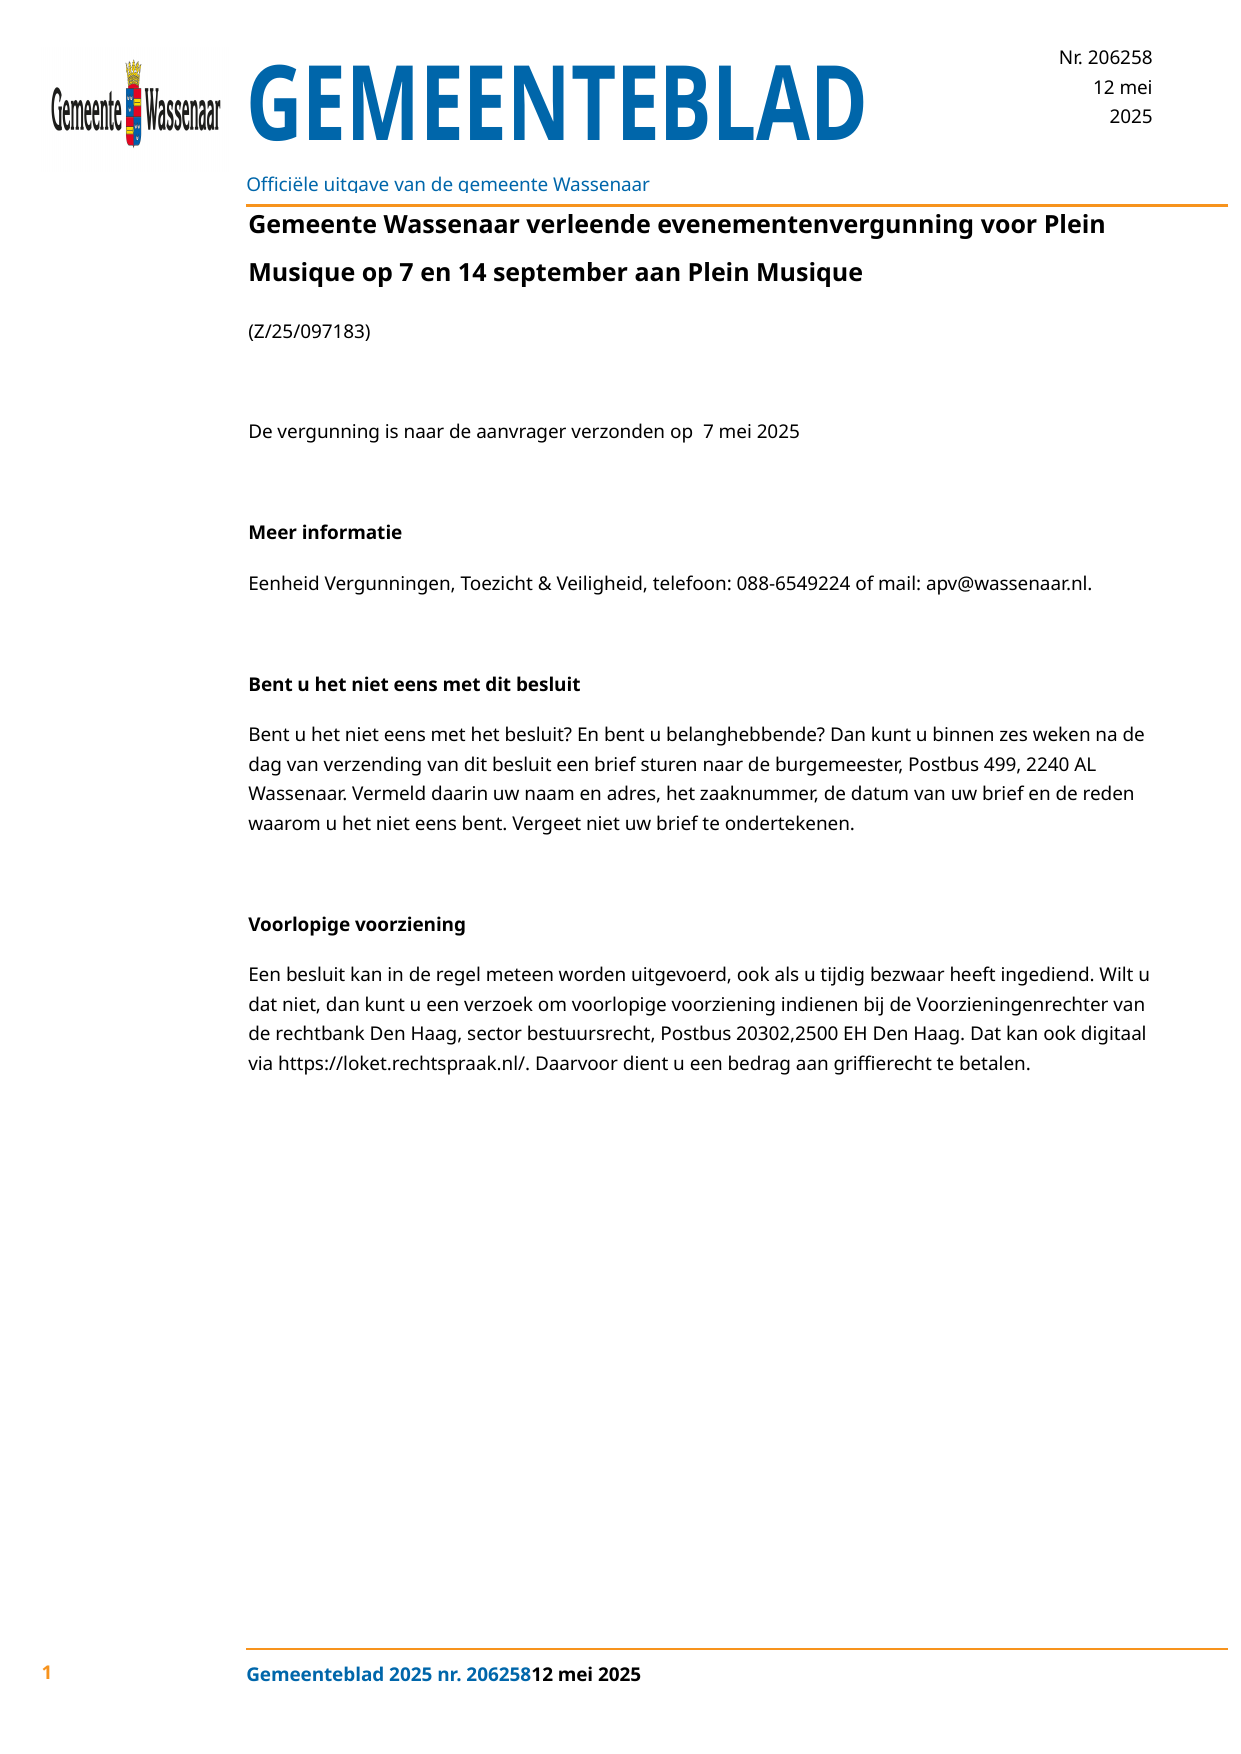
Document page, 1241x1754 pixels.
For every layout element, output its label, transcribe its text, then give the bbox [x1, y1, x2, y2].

text Een besluit kan in de regel meteen worden uitgevoerd, ook als u tijdig bezwaar heeft ingediend. Wilt u dat niet, dan kunt u een verzoek om voorlopige voorziening indienen bij de Voorzieningenrechter van de rechtbank Den Haag, sector bestuursrecht, Postbus 20302,2500 EH Den Haag. Dat kan ook digitaal via https://loket.rechtspraak.nl/. Daarvoor dient u een bedrag aan griffierecht te betalen. [248, 961, 1152, 1076]
text Bent u het niet eens met het besluit? En bent u belanghebbende? Dan kunt u binnen zes weken na de dag van verzending van dit besluit een brief sturen naar de burgemeester, Postbus 499, 2240 AL Wassenaar. Vermeld daarin uw naam en adres, het zaaknummer, de datum van uw brief en de reden waarom u het niet eens bent. Vergeet niet uw brief te ondertekenen. [248, 721, 1152, 836]
text Meer informatie [248, 519, 1152, 545]
text Bent u het niet eens met dit besluit [248, 671, 1152, 697]
picture [41, 47, 231, 172]
text De vergunning is naar de aanvrager verzonden op 7 mei 2025 [248, 419, 1152, 444]
text Eenheid Vergunningen, Toezicht & Veiligheid, telefoon: 088-6549224 of mail: apv@wassenaar.nl. [248, 570, 1152, 596]
text Voorlopige voorziening [248, 911, 1152, 937]
text (Z/25/097183) [248, 318, 1152, 344]
text Gemeente Wassenaar verleende evenementenvergunning voor Plein Musique op 7 en 14 september aan Plein Musique [248, 207, 1152, 288]
